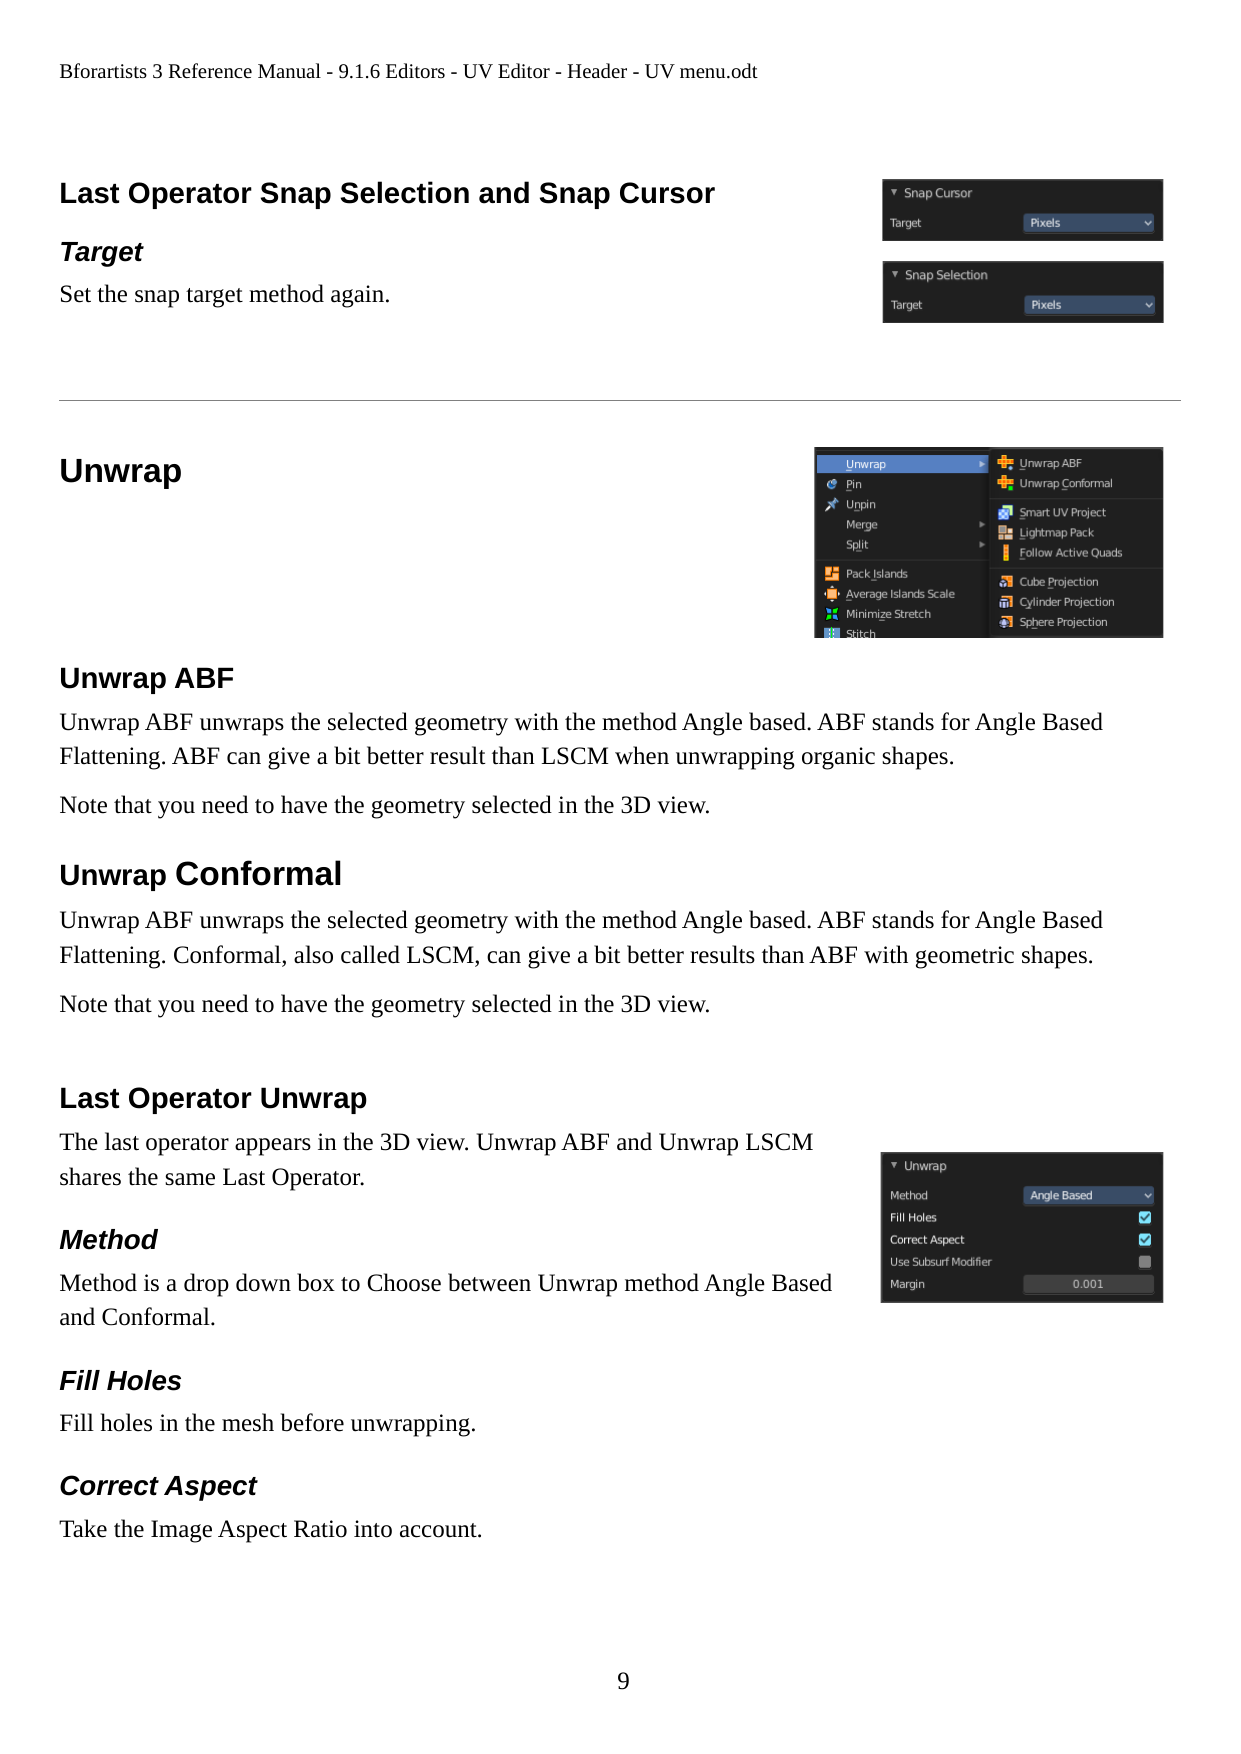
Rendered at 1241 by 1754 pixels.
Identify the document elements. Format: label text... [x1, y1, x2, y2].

subtitle Last Operator Unwrap [59, 1081, 1181, 1115]
text Note that you need to have the geometry selected in the 3D view. [59, 790, 1181, 819]
text Unwrap ABF unwraps the selected geometry with the method Angle based. ABF stands for Angle Based Flattening. Conformal, also called LSCM, can give a bit better results than ABF with geometric shapes. [59, 905, 1181, 968]
subtitle Unwrap [59, 451, 814, 489]
subtitle Correct Aspect [59, 1470, 1181, 1502]
subtitle [1164, 451, 1181, 489]
text The last operator appears in the 3D view. Unwrap ABF and Unwrap LSCM shares the same Last Operator. [59, 1127, 1181, 1191]
subtitle Fill Holes [59, 1364, 1181, 1396]
subtitle [1164, 1223, 1181, 1255]
subtitle Unwrap Conformal [59, 854, 1181, 893]
subtitle Last Operator Snap Selection and Snap Cursor [59, 176, 1181, 210]
text Set the snap target method again. [59, 279, 882, 308]
picture [814, 447, 1164, 638]
subtitle Unwrap ABF [59, 661, 1181, 694]
picture [882, 261, 1164, 323]
text Unwrap ABF unwraps the selected geometry with the method Angle based. ABF stands for Angle Based Flattening. ABF can give a bit better result than LSCM when unwrapping organic shapes. [59, 707, 1181, 770]
text Fill holes in the mesh before unwrapping. [59, 1408, 1181, 1437]
text Method is a drop down box to Choose between Unwrap method Angle Based and Conformal. [59, 1268, 1181, 1331]
subtitle Method [59, 1223, 880, 1255]
picture [880, 1152, 1164, 1303]
picture [882, 179, 1164, 241]
text Note that you need to have the geometry selected in the 3D view. [59, 989, 1181, 1017]
subtitle Target [59, 235, 1181, 267]
text Take the Image Aspect Ratio into account. [59, 1514, 1181, 1543]
